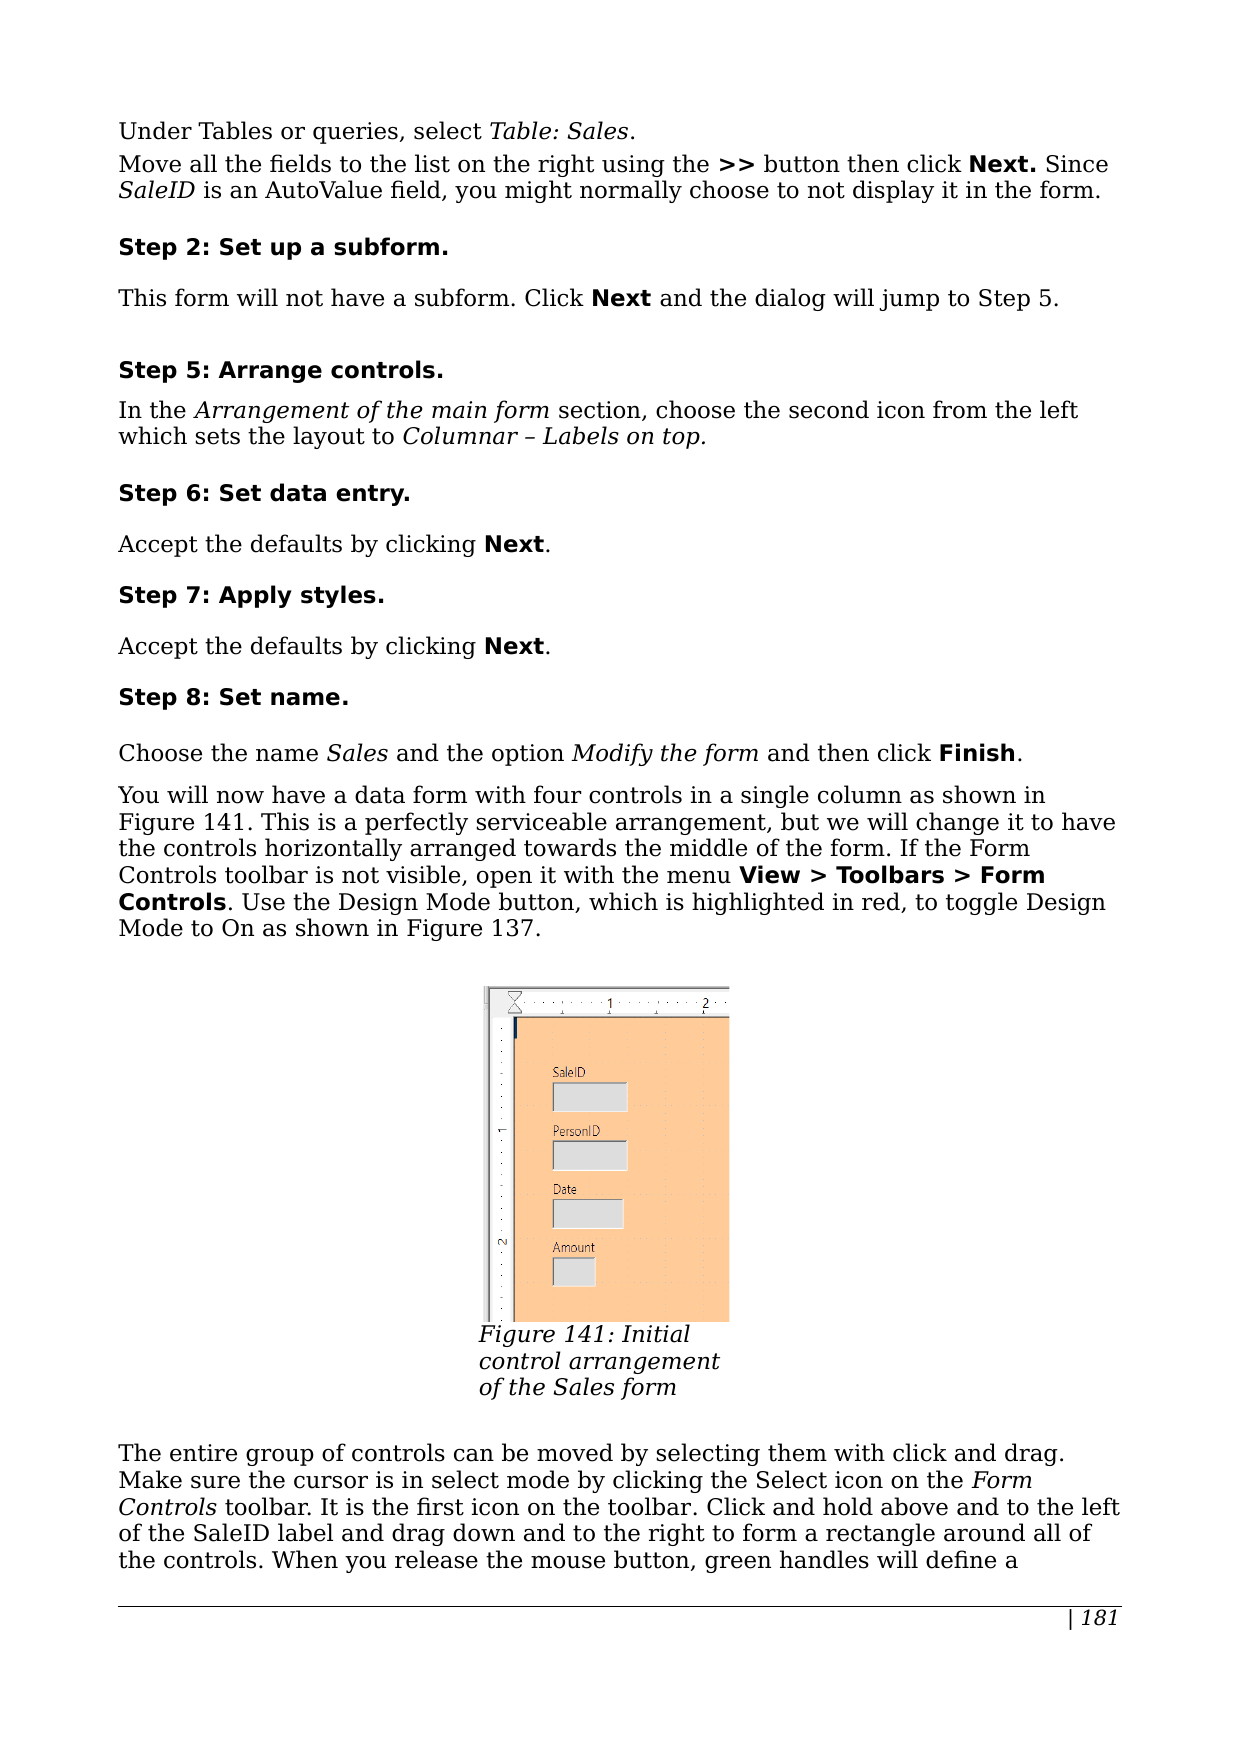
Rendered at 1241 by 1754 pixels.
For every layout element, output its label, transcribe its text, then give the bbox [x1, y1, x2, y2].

text Accept the defaults by clicking Next. [118, 633, 1122, 659]
text Accept the defaults by clicking Next. [118, 531, 1122, 558]
text Step 7: Apply styles. [118, 582, 1122, 609]
picture [483, 986, 730, 1322]
text Step 6: Set data entry. [118, 480, 1122, 507]
text Step 5: Arrange controls. [118, 358, 1122, 384]
text Step 2: Set up a subform. [118, 234, 1122, 261]
text In the Arrangement of the main form section, choose the second icon from the left which sets the layout to Columnar – Labels on top. [118, 397, 1122, 450]
text This form will not have a subform. Click Next and the dialog will jump to Step 5. [118, 285, 1122, 312]
text You will now have a data form with four controls in a single column as shown in Figure 141. This is a perfectly serviceable arrangement, but we will change it to have the controls horizontally arranged towards the middle of the form. If the Form Controls toolbar is not visible, open it with the menu View > Toolbars > Form Controls. Use the Design Mode button, which is highlighted in red, to toggle Design Mode to On as shown in Figure 137. [118, 782, 1122, 942]
text Figure 141: Initial control arrangement of the Sales form [479, 1322, 752, 1401]
text Move all the fields to the list on the right using the >> button then click Next. Since SaleID is an AutoValue field, you might normally choose to not display it in the form. [118, 151, 1122, 204]
text Step 8: Set name. [118, 684, 1122, 710]
text The entire group of controls can be moved by selecting them with click and drag. Make sure the cursor is in select mode by clicking the Select icon on the Form Controls toolbar. It is the first icon on the toolbar. Click and hold above and to the left of the SaleID label and drag down and to the right to form a rectangle around all of the controls. When you release the mouse button, green handles will define a [118, 1440, 1122, 1574]
text Under Tables or queries, select Table: Sales. [118, 118, 1122, 145]
text Choose the name Sales and the option Modify the form and then click Finish. [118, 741, 1122, 767]
